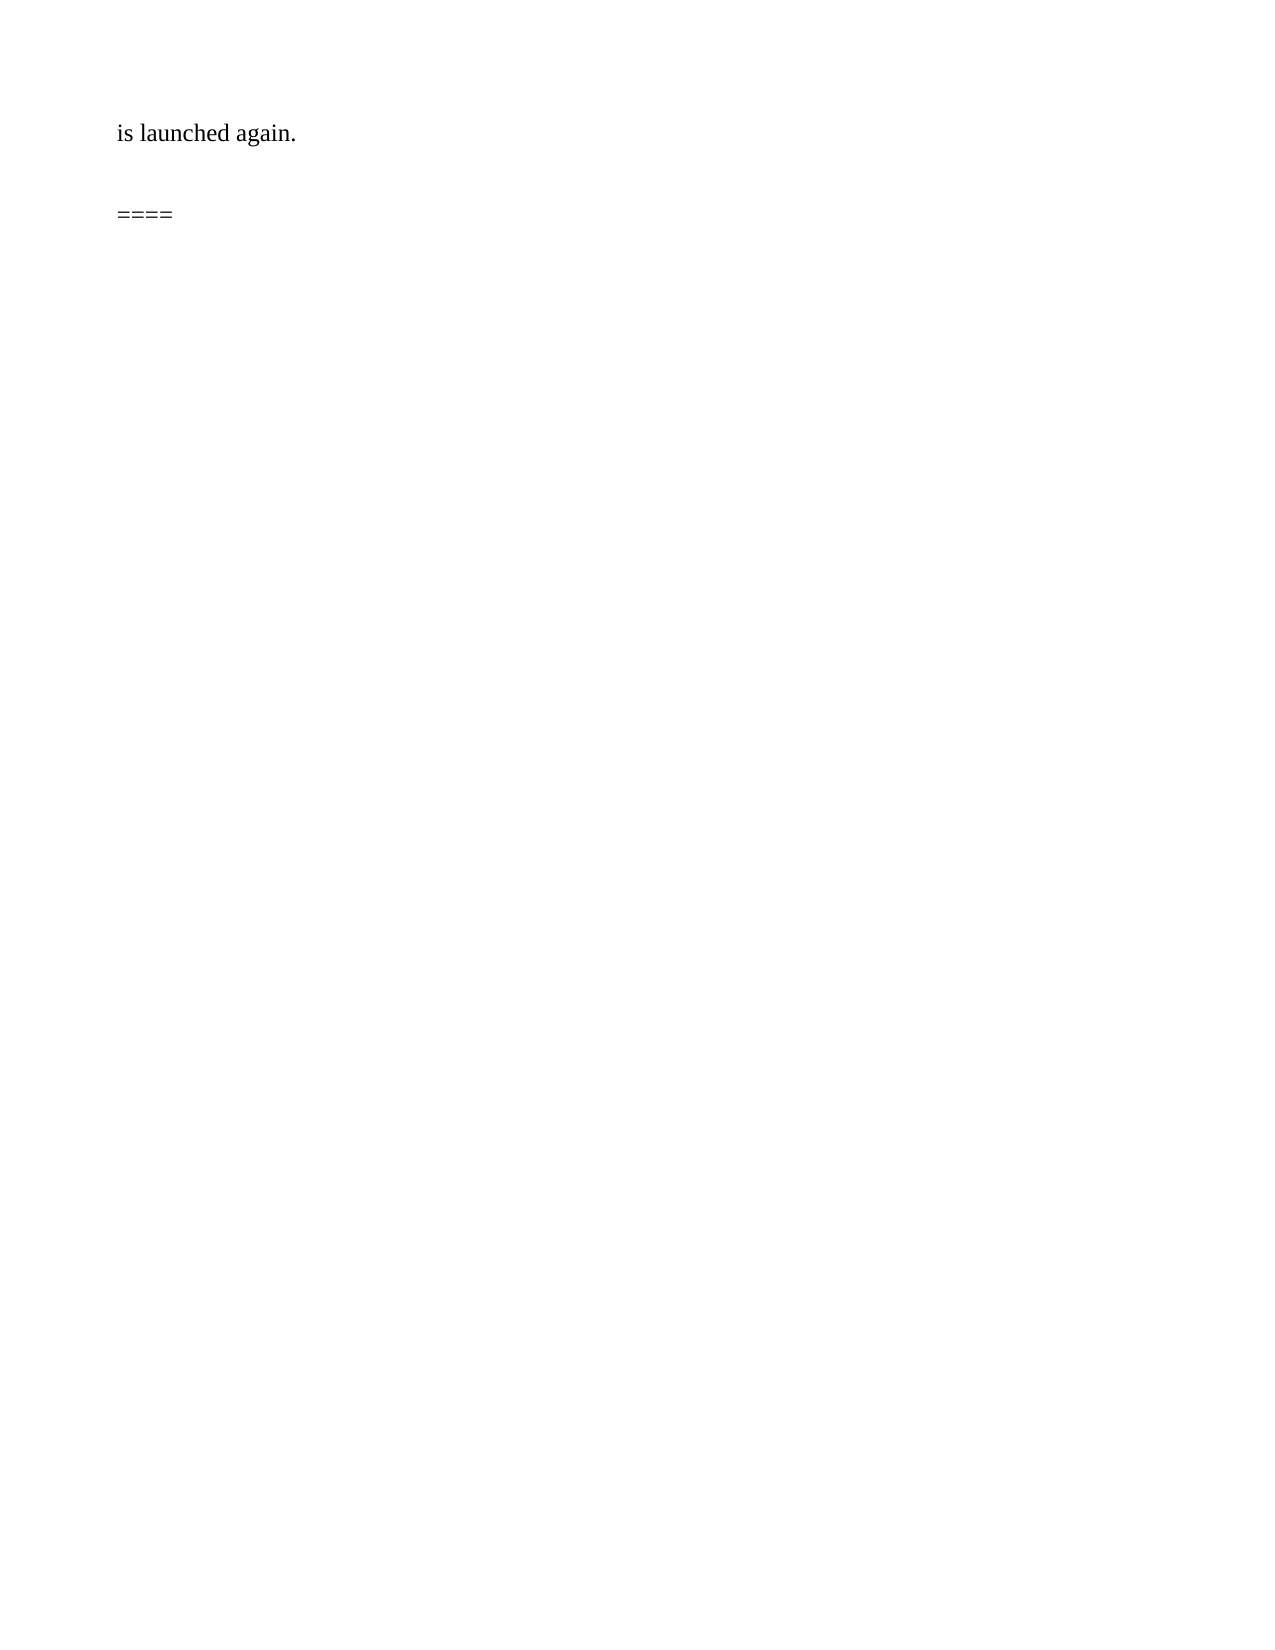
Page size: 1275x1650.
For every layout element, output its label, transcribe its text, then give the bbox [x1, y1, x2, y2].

text ==== [117, 201, 1157, 229]
text is launched again. [117, 118, 1157, 147]
